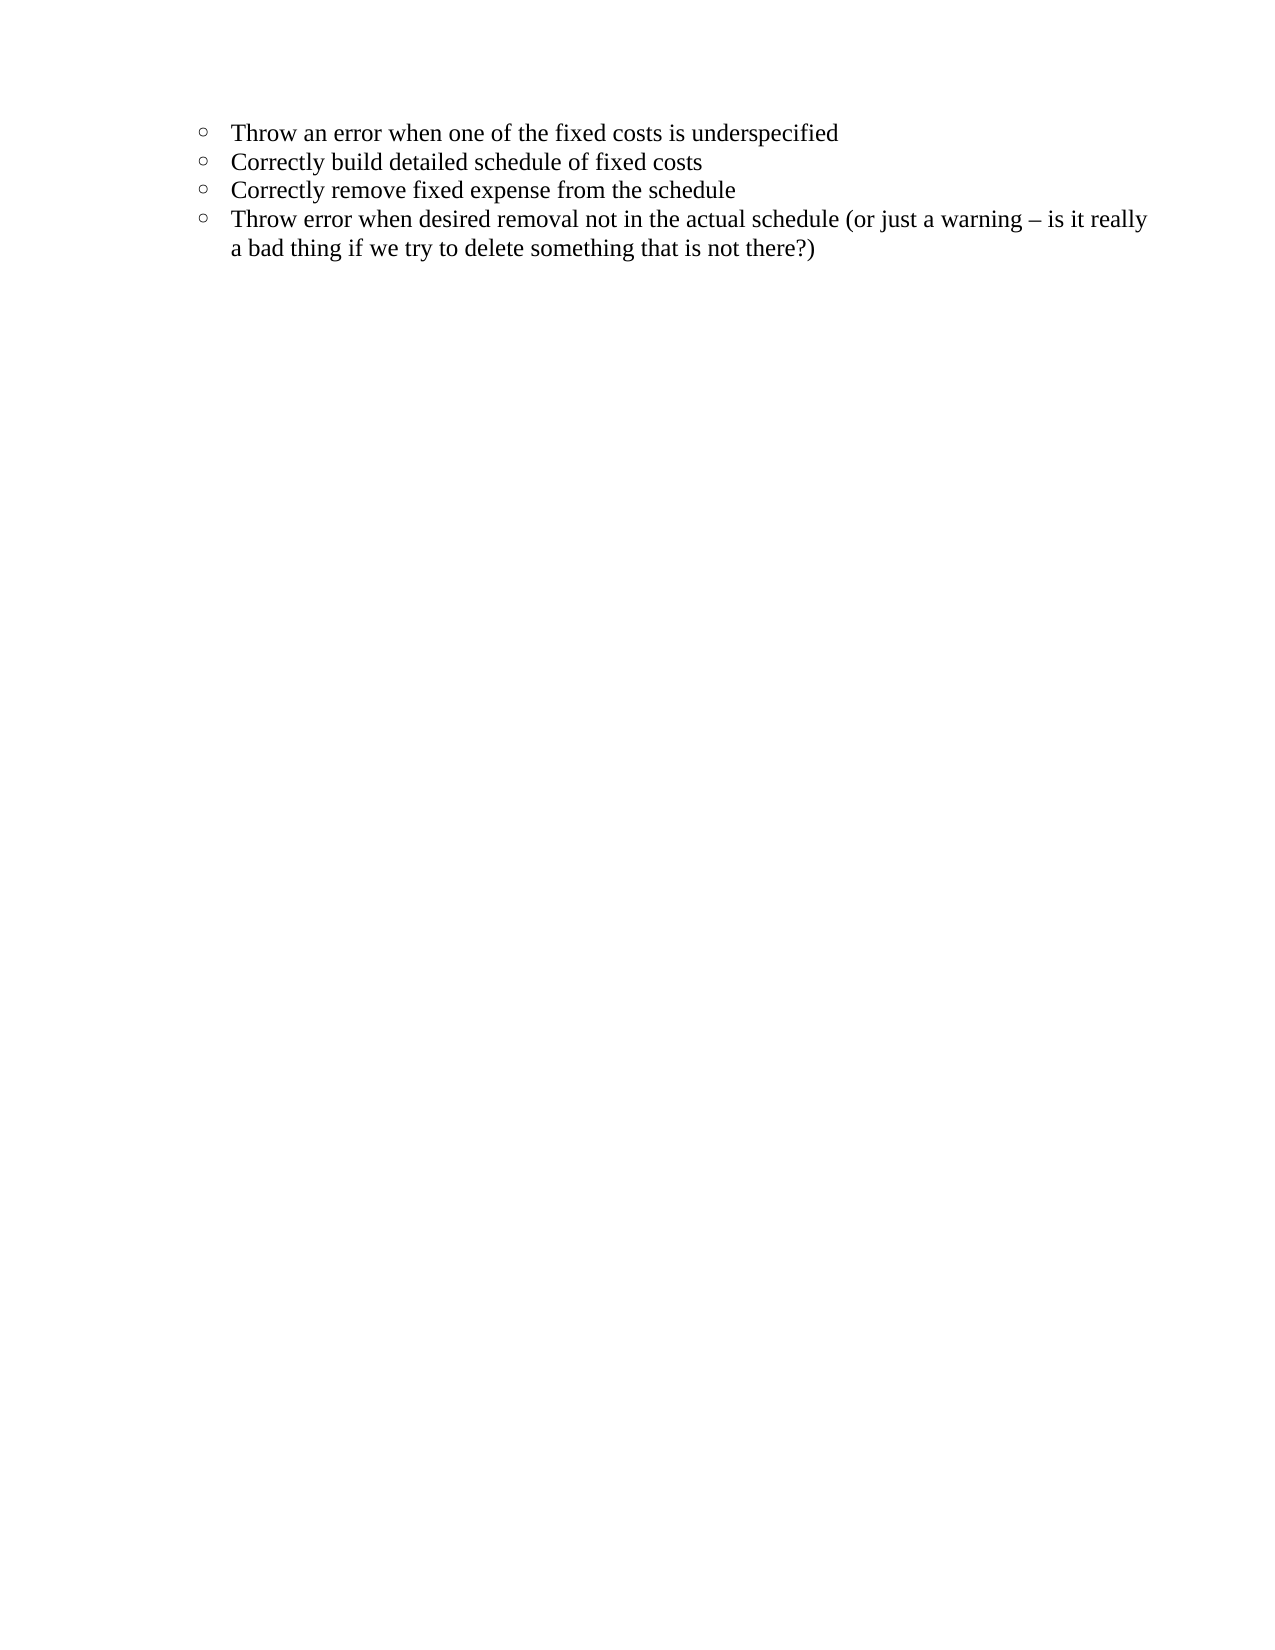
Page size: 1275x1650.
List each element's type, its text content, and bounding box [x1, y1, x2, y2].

list Throw error when desired removal not in the actual schedule (or just a warning – is it really a bad thing if we try to delete something that is not there?) [193, 204, 1157, 262]
list Correctly remove fixed expense from the schedule [193, 176, 1157, 204]
list Throw an error when one of the fixed costs is underspecified [193, 118, 1157, 147]
list Correctly build detailed schedule of fixed costs [193, 147, 1157, 176]
